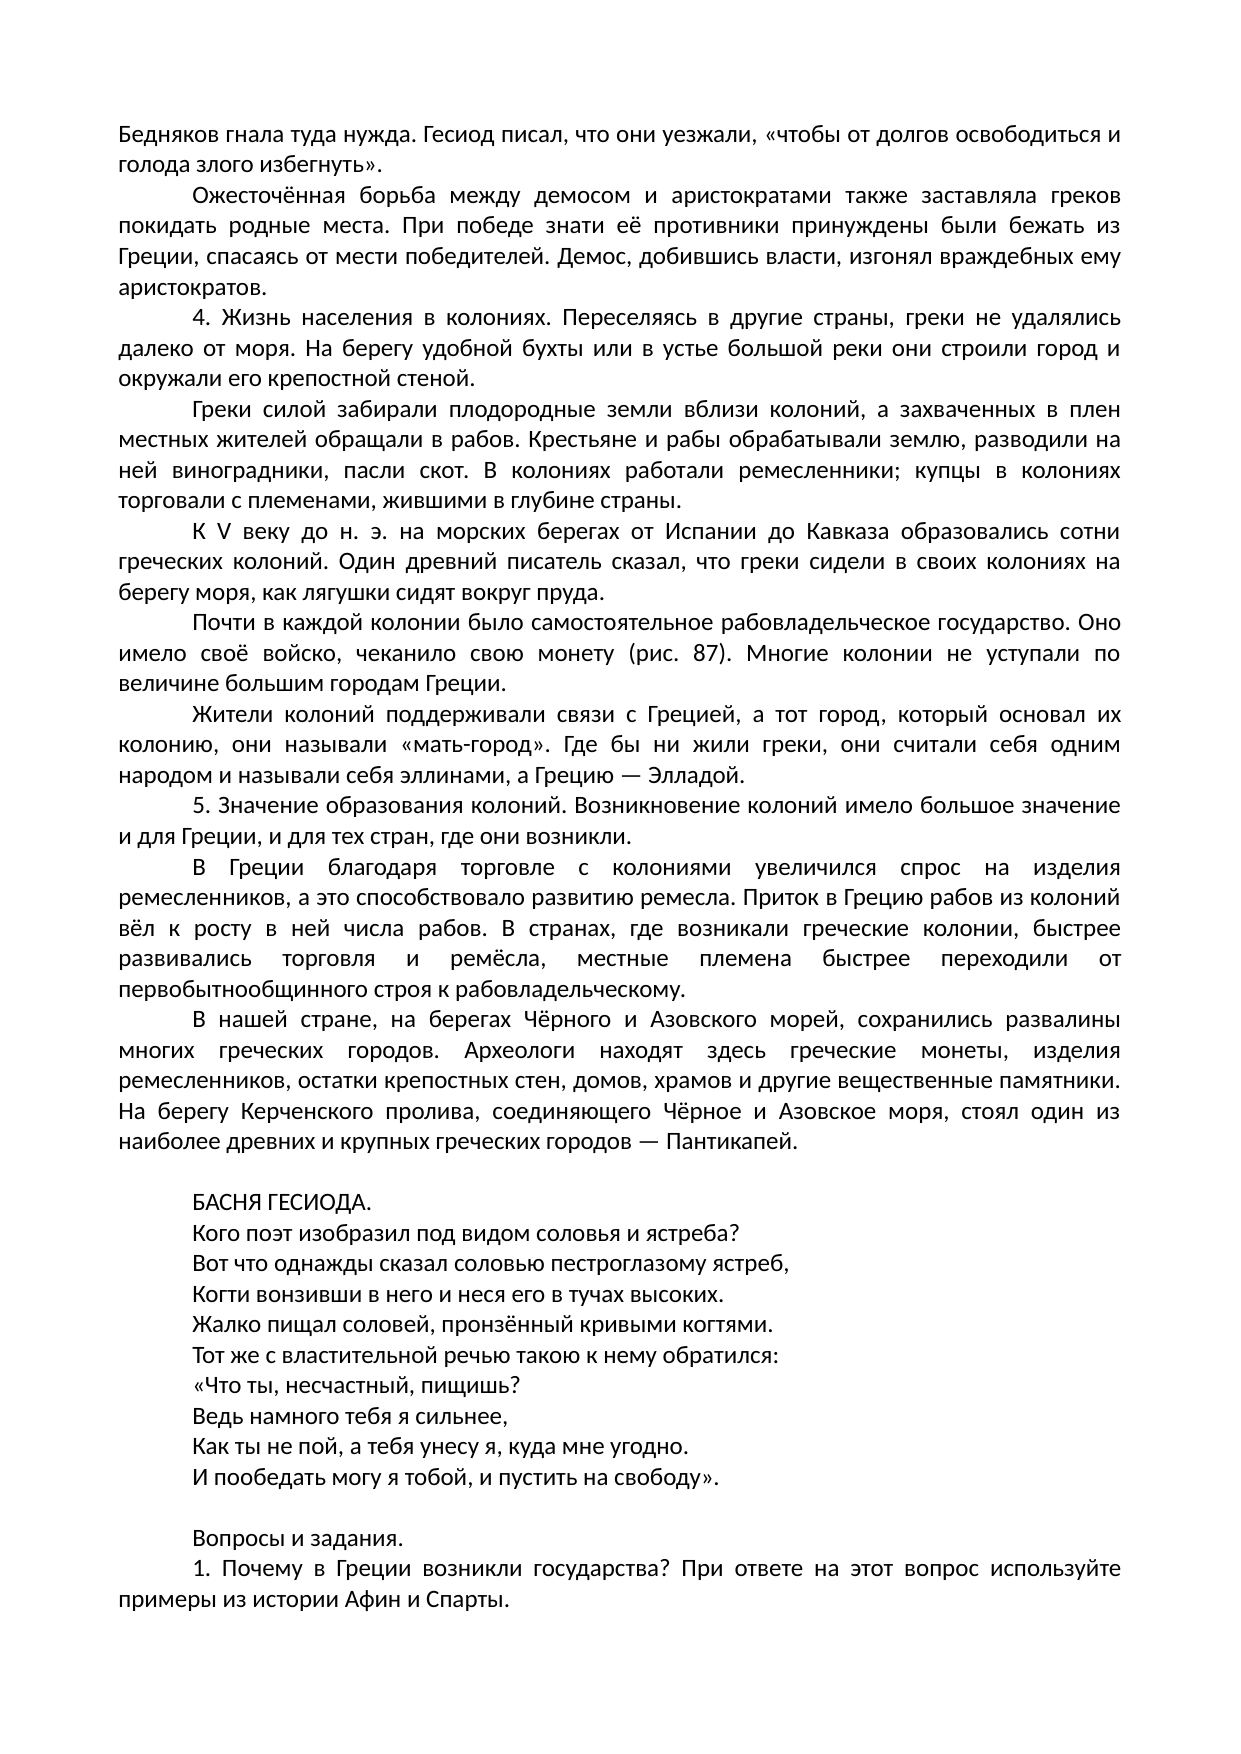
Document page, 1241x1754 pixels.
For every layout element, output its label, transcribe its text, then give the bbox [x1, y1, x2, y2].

text Почти в каждой колонии было самостоятельное рабовладельческое государство. Оно имело своё войско, чеканило свою монету (рис. 87). Многие колонии не уступали по величине большим городам Греции. [118, 606, 1122, 698]
text И пообедать могу я тобой, и пустить на свободу». [118, 1461, 1122, 1492]
text 4. Жизнь населения в колониях. Переселяясь в другие страны, греки не удалялись далеко от моря. На берегу удобной бухты или в устье большой реки они строили город и окружали его крепостной стеной. [118, 301, 1122, 393]
text 5. Значение образования колоний. Возникновение колоний имело большое значение и для Греции, и для тех стран, где они возникли. [118, 789, 1122, 851]
text Ведь намного тебя я сильнее, [118, 1400, 1122, 1431]
text Когти вонзивши в него и неся его в тучах высоких. [118, 1278, 1122, 1308]
text Жалко пищал соловей, пронзённый кривыми когтями. [118, 1308, 1122, 1339]
text Тот же с властительной речью такою к нему обратился: [118, 1339, 1122, 1369]
text БАСНЯ ГЕСИОДА. [118, 1186, 1122, 1217]
text В Греции благодаря торговле с колониями увеличился спрос на изделия ремесленников, а это способствовало развитию ремесла. Приток в Грецию рабов из колоний вёл к росту в ней числа рабов. В странах, где возникали греческие колонии, быстрее развивались торговля и ремёсла, местные племена быстрее переходили от первобытнообщинного строя к рабовладельческому. [118, 851, 1122, 1003]
text Кого поэт изобразил под видом соловья и ястреба? [118, 1217, 1122, 1247]
text Вопросы и задания. [118, 1522, 1122, 1553]
text 1. Почему в Греции возникли государства? При ответе на этот вопрос используйте примеры из истории Афин и Спарты. [118, 1553, 1122, 1614]
text Ожесточённая борьба между демосом и аристократами также заставляла греков покидать родные места. При победе знати её противники принуждены были бежать из Греции, спасаясь от мести победителей. Демос, добившись власти, изгонял враждебных ему аристократов. [118, 179, 1122, 301]
text Как ты не пой, а тебя унесу я, куда мне угодно. [118, 1431, 1122, 1461]
text Вот что однажды сказал соловью пестроглазому ястреб, [118, 1247, 1122, 1278]
text «Что ты, несчастный, пищишь? [118, 1369, 1122, 1400]
text Жители колоний поддерживали связи с Грецией, а тот город, который основал их колонию, они называли «мать-город». Где бы ни жили греки, они считали себя одним народом и называли себя эллинами, а Грецию — Элладой. [118, 698, 1122, 789]
text Греки силой забирали плодородные земли вблизи колоний, а захваченных в плен местных жителей обращали в рабов. Крестьяне и рабы обрабатывали землю, разводили на ней виноградники, пасли скот. В колониях работали ремесленники; купцы в колониях торговали с племенами, жившими в глубине страны. [118, 393, 1122, 515]
text Бедняков гнала туда нужда. Гесиод писал, что они уезжали, «чтобы от долгов освободиться и голода злого избегнуть». [118, 118, 1122, 179]
text В нашей стране, на берегах Чёрного и Азовского морей, сохранились развалины многих греческих городов. Археологи находят здесь греческие монеты, изделия ремесленников, остатки крепостных стен, домов, храмов и другие вещественные памятники. На берегу Керченского пролива, соединяющего Чёрное и Азовское моря, стоял один из наиболее древних и крупных греческих городов — Пантикапей. [118, 1003, 1122, 1156]
text К V веку до н. э. на морских берегах от Испании до Кавказа образовались сотни греческих колоний. Один древний писатель сказал, что греки сидели в своих колониях на берегу моря, как лягушки сидят вокруг пруда. [118, 515, 1122, 606]
